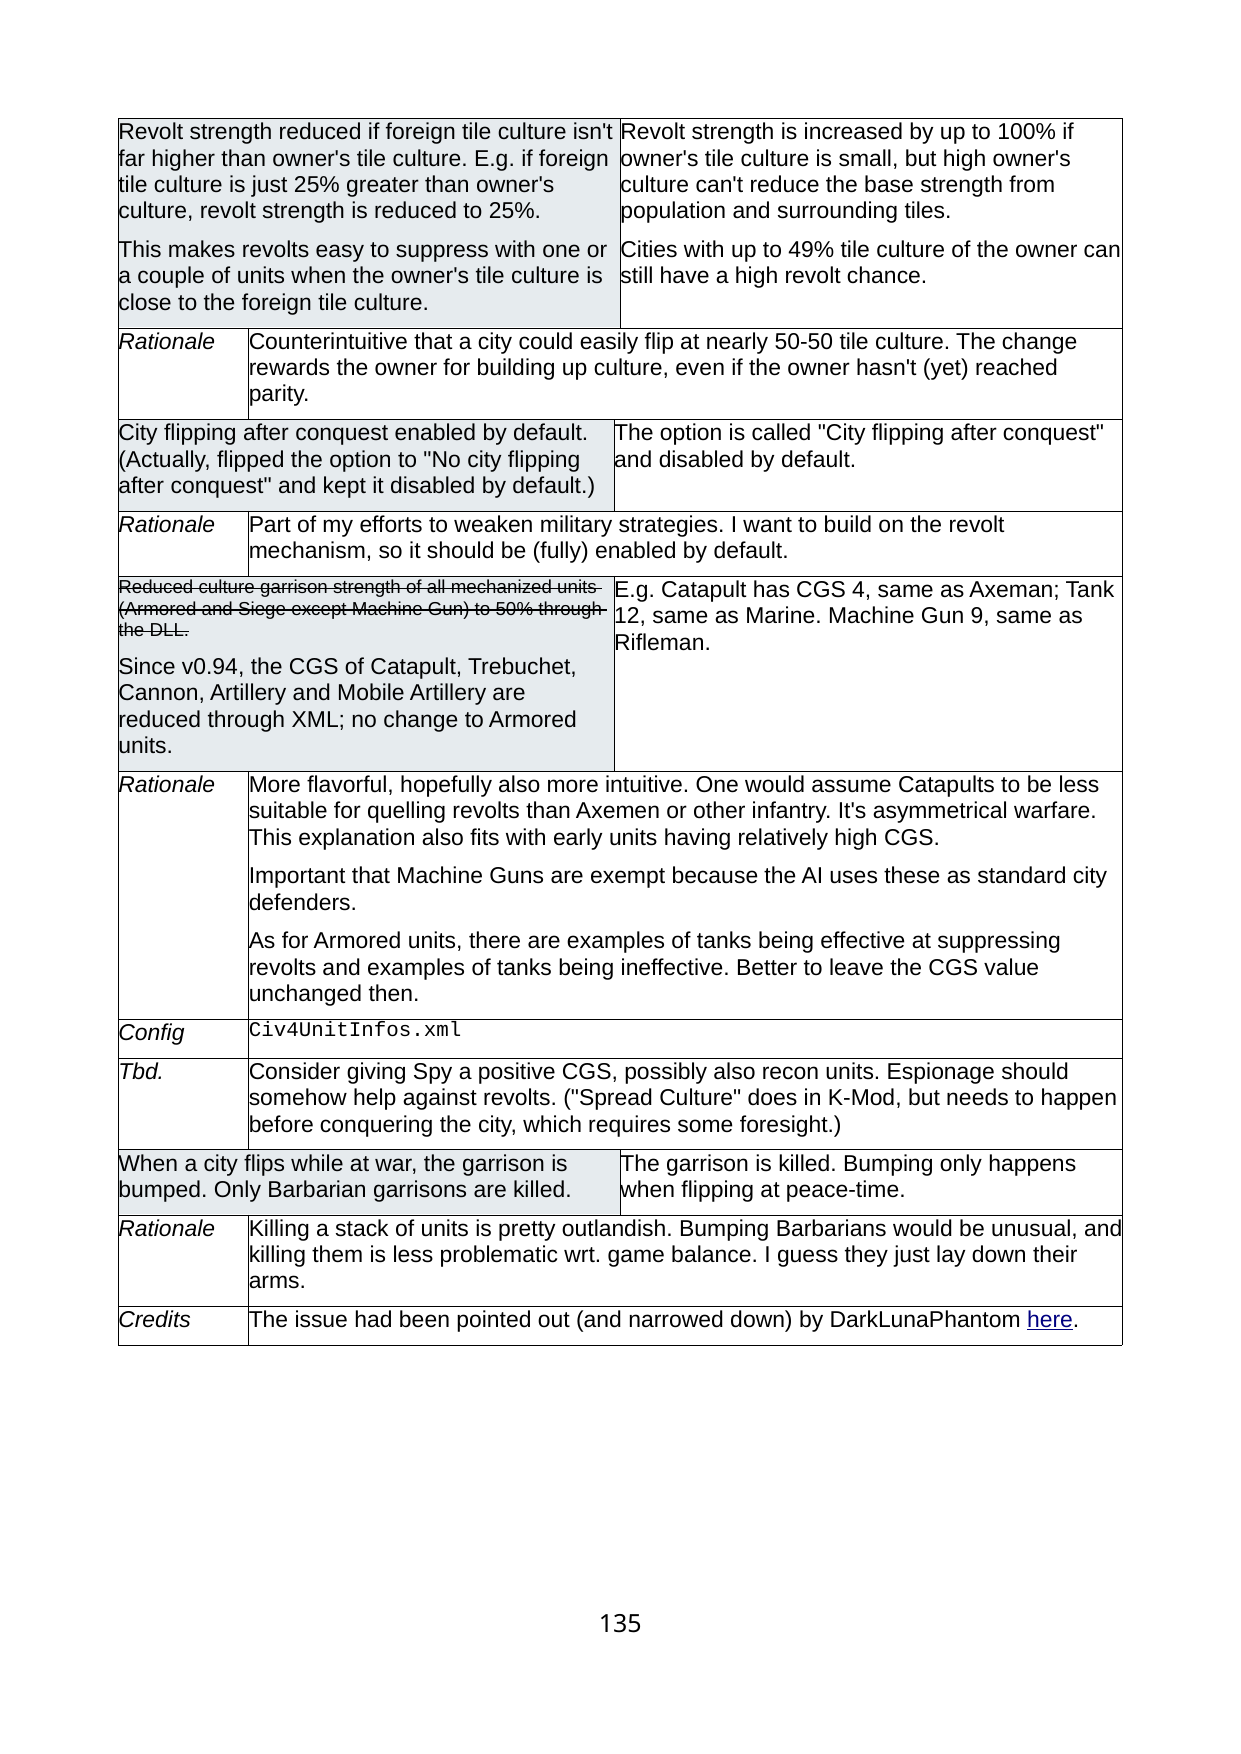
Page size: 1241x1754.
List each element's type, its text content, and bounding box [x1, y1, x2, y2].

table_cell The option is called "City flipping after conquest" and disabled by default. [615, 420, 1122, 511]
table_cell Credits [119, 1307, 248, 1345]
table_cell E.g. Catapult has CGS 4, same as Axeman; Tank 12, same as Marine. Machine Gun 9, same as Rifleman. [615, 577, 1122, 771]
table_cell When a city flips while at war, the garrison is bumped. Only Barbarian garrisons are killed. [119, 1150, 620, 1214]
table_cell Rationale [119, 772, 248, 1019]
table_cell Rationale [119, 329, 248, 419]
table_cell Consider giving Spy a positive CGS, possibly also recon units. Espionage should somehow help against revolts. ("Spread Culture" does in K-Mod, but needs to happen before conquering the city, which requires some foresight.) [249, 1059, 1122, 1149]
table_cell Revolt strength reduced if foreign tile culture isn't far higher than owner's tile culture. E.g. if foreign tile culture is just 25% greater than owner's culture, revolt strength is reduced to 25%. This makes revolts easy to suppress with one or a couple of units when the owner's tile culture is close to the foreign tile culture. [119, 119, 620, 327]
table_cell More flavorful, hopefully also more intuitive. One would assume Catapults to be less suitable for quelling revolts than Axemen or other infantry. It's asymmetrical warfare. This explanation also fits with early units having relatively high CGS. Important that Machine Guns are exempt because the AI uses these as standard city defenders. As for Armored units, there are examples of tanks being effective at suppressing revolts and examples of tanks being ineffective. Better to leave the CGS value unchanged then. [249, 772, 1122, 1019]
table_cell The garrison is killed. Bumping only happens when flipping at peace-time. [621, 1150, 1122, 1214]
table_cell Revolt strength is increased by up to 100% if owner's tile culture is small, but high owner's culture can't reduce the base strength from population and surrounding tiles. Cities with up to 49% tile culture of the owner can still have a high revolt chance. [621, 119, 1122, 327]
table_cell Config [119, 1020, 248, 1058]
table_cell Civ4UnitInfos.xml [249, 1020, 1122, 1058]
table_cell Rationale [119, 1216, 248, 1306]
table_cell Tbd. [119, 1059, 248, 1149]
table_cell Killing a stack of units is pretty outlandish. Bumping Barbarians would be unusual, and killing them is less problematic wrt. game balance. I guess they just lay down their arms. [249, 1216, 1122, 1306]
table_cell Reduced culture garrison strength of all mechanized units (Armored and Siege except Machine Gun) to 50% through the DLL. Since v0.94, the CGS of Catapult, Trebuchet, Cannon, Artillery and Mobile Artillery are reduced through XML; no change to Armored units. [119, 577, 614, 771]
table_cell Counterintuitive that a city could easily flip at nearly 50-50 tile culture. The change rewards the owner for building up culture, even if the owner hasn't (yet) reached parity. [249, 329, 1122, 419]
table_cell City flipping after conquest enabled by default. (Actually, flipped the option to "No city flipping after conquest" and kept it disabled by default.) [119, 420, 614, 511]
table_cell Part of my efforts to weaken military strategies. I want to build on the revolt mechanism, so it should be (fully) enabled by default. [249, 512, 1122, 576]
table_cell Rationale [119, 512, 248, 576]
table_cell The issue had been pointed out (and narrowed down) by DarkLunaPhantom here. [249, 1307, 1122, 1345]
